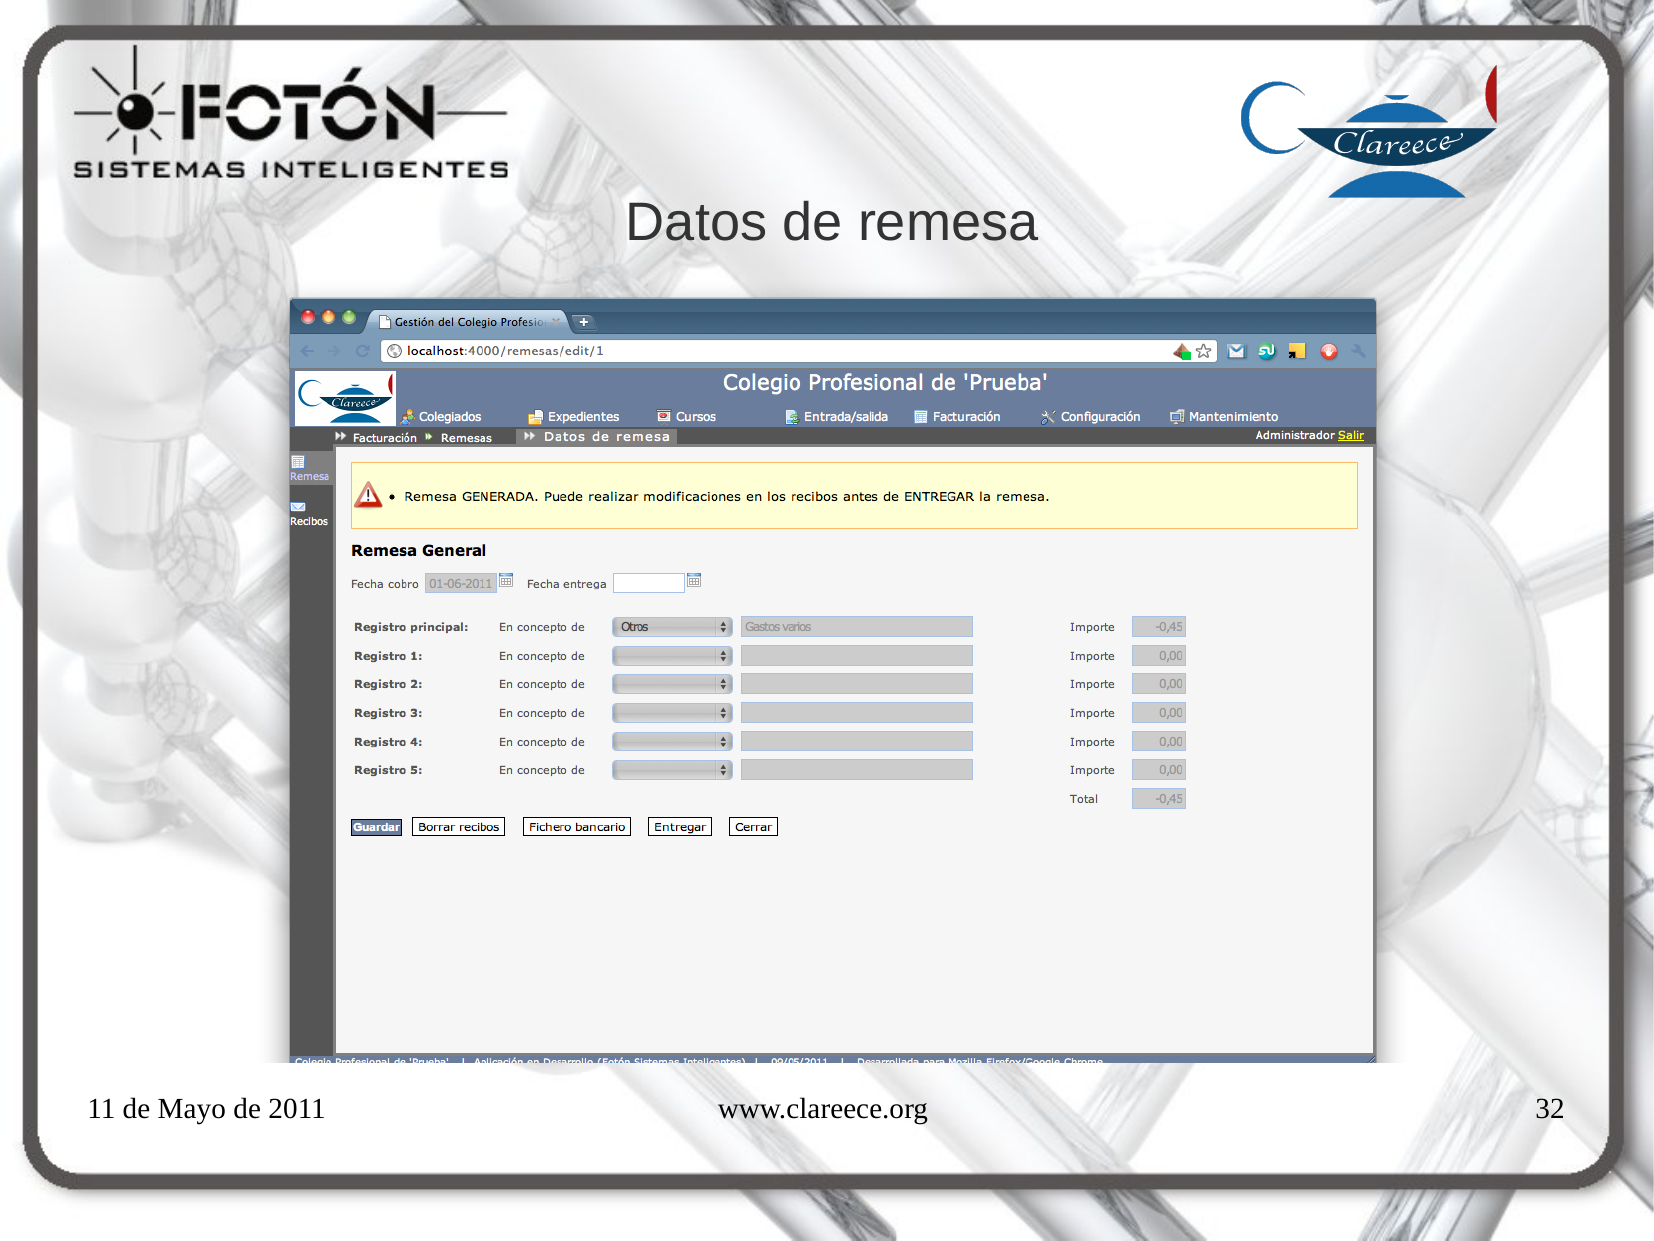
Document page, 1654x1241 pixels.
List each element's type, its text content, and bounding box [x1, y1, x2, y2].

title Datos de remesa [88, 177, 1577, 266]
picture [0, 0, 1654, 1241]
